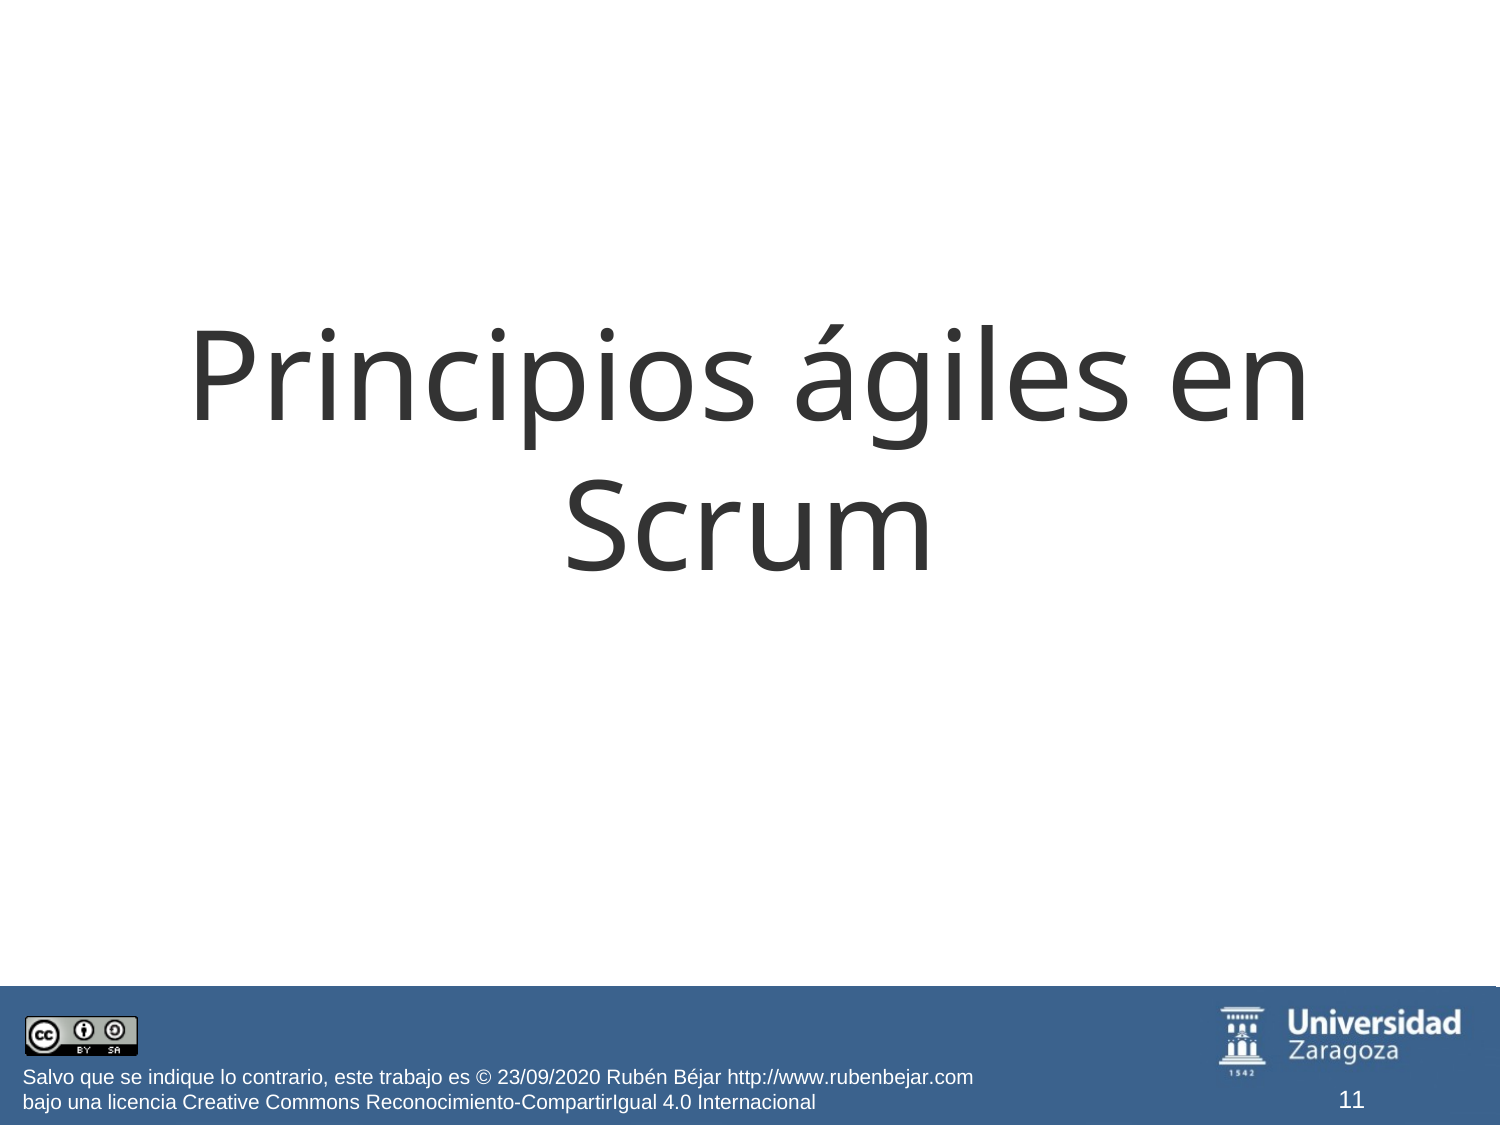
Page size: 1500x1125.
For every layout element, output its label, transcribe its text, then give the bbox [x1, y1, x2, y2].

picture [0, 986, 1500, 1125]
text_box Principios ágiles en Scrum [169, 307, 1331, 585]
